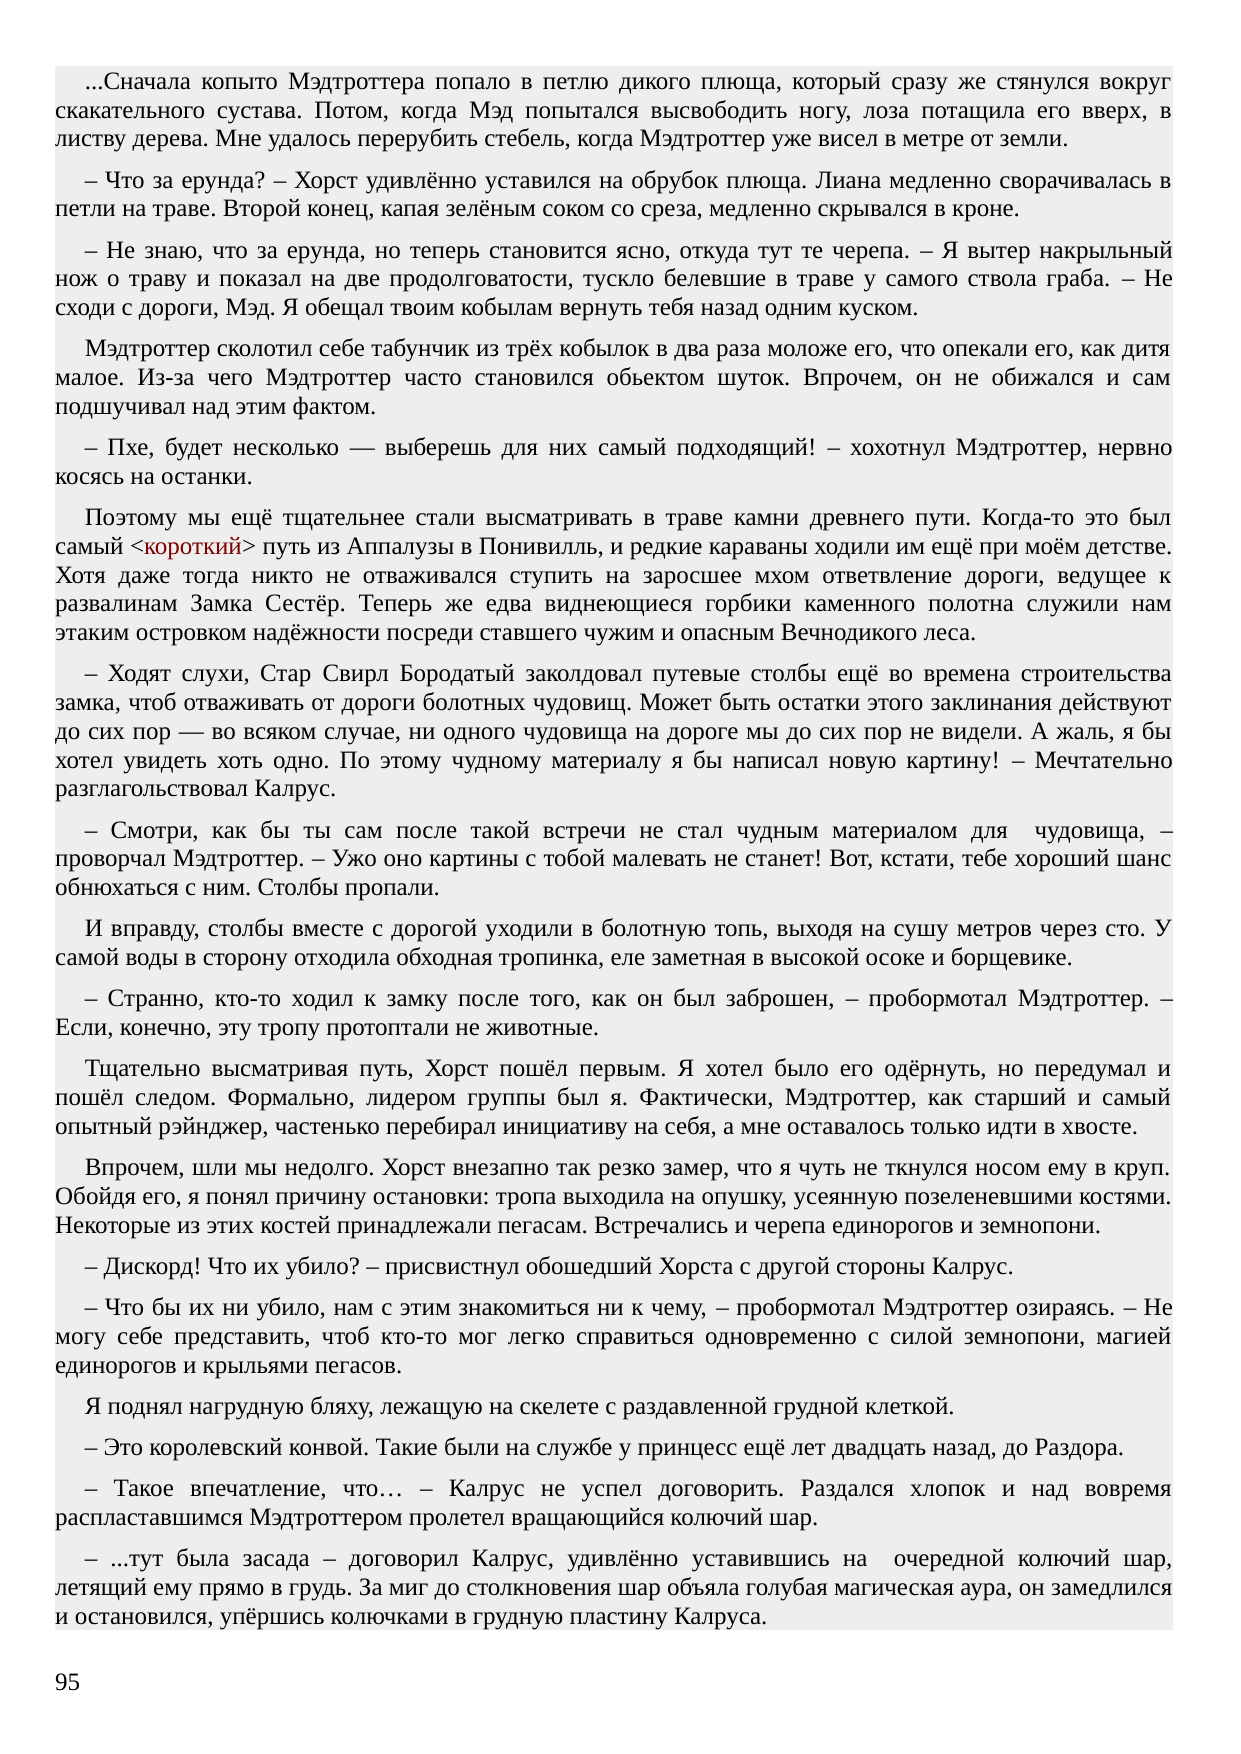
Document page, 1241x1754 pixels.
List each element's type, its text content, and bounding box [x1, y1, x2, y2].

text – Ходят слухи, Стар Cвирл Бородатый заколдовал путевые столбы ещё во времена строительства замка, чтоб отваживать от дороги болотных чудовищ. Может быть остатки этого заклинания действуют до сих пор — во всяком случае, ни одного чудовища на дороге мы до сих пор не видели. А жаль, я бы хотел увидеть хоть одно. По этому чудному материалу я бы написал новую картину! – Мечтательно разглагольствовал Калрус. [55, 658, 1173, 802]
text Впрочем, шли мы недолго. Хорст внезапно так резко замер, что я чуть не ткнулся носом ему в круп. Обойдя его, я понял причину остановки: тропа выходила на опушку, усеянную позеленевшими костями. Некоторые из этих костей принадлежали пегасам. Встречались и черепа единорогов и земнопони. [55, 1152, 1173, 1238]
text – Что бы их ни убило, нам с этим знакомиться ни к чему, – пробормотал Мэдтроттер озираясь. – Не могу себе представить, чтоб кто-то мог легко справиться одновременно с силой земнопони, магией единорогов и крыльями пегасов. [55, 1292, 1173, 1378]
text Тщательно высматривая путь, Хорст пошёл первым. Я хотел было его одёрнуть, но передумал и пошёл следом. Формально, лидером группы был я. Фактически, Мэдтроттер, как старший и самый опытный рэйнджер, частенько перебирал инициативу на себя, а мне оставалось только идти в хвосте. [55, 1053, 1173, 1140]
text – Смотри, как бы ты сам после такой встречи не стал чудным материалом для чудовища, – проворчал Мэдтроттер. – Ужо оно картины с тобой малевать не станет! Вот, кстати, тебе хороший шанс обнюхаться с ним. Столбы пропали. [55, 815, 1173, 901]
text – ...тут была засада – договорил Калрус, удивлённо уставившись на очередной колючий шар, летящий ему прямо в грудь. За миг до столкновения шар объяла голубая магическая аура, он замедлился и остановился, упёршись колючками в грудную пластину Калруса. [55, 1543, 1173, 1630]
text Я поднял нагрудную бляху, лежащую на скелете с раздавленной грудной клеткой. [55, 1391, 1173, 1420]
text – Не знаю, что за ерунда, но теперь становится ясно, откуда тут те черепа. – Я вытер накрыльный нож о траву и показал на две продолговатости, тускло белевшие в траве у самого ствола граба. – Не сходи с дороги, Мэд. Я обещал твоим кобылам вернуть тебя назад одним куском. [55, 235, 1173, 321]
text Поэтому мы ещё тщательнее стали высматривать в траве камни древнего пути. Когда-то это был самый <короткий> путь из Аппалузы в Понивилль, и редкие караваны ходили им ещё при моём детстве. Хотя даже тогда никто не отваживался ступить на заросшее мхом ответвление дороги, ведущее к развалинам Замка Сестёр. Теперь же едва виднеющиеся горбики каменного полотна служили нам этаким островком надёжности посреди ставшего чужим и опасным Вечнодикого леса. [55, 502, 1173, 646]
text – Такое впечатление, что… – Калрус не успел договорить. Раздался хлопок и над вовремя распластавшимся Мэдтроттером пролетел вращающийся колючий шар. [55, 1473, 1173, 1531]
text ...Сначала копыто Мэдтроттера попало в петлю дикого плюща, который сразу же стянулся вокруг скакательного сустава. Потом, когда Мэд попытался высвободить ногу, лоза потащила его вверх, в листву дерева. Мне удалось перерубить стебель, когда Мэдтроттер уже висел в метре от земли. [55, 66, 1173, 152]
text И вправду, столбы вместе с дорогой уходили в болотную топь, выходя на сушу метров через сто. У самой воды в сторону отходила обходная тропинка, еле заметная в высокой осоке и борщевике. [55, 913, 1173, 971]
text – Что за ерунда? – Хорст удивлённо уставился на обрубок плюща. Лиана медленно сворачивалась в петли на траве. Второй конец, капая зелёным соком со среза, медленно скрывался в кроне. [55, 165, 1173, 222]
text – Это королевский конвой. Такие были на службе у принцесс ещё лет двадцать назад, до Раздора. [55, 1432, 1173, 1461]
text – Дискорд! Что их убило? – присвистнул обошедший Хорста с другой стороны Калрус. [55, 1251, 1173, 1280]
text – Странно, кто-то ходил к замку после того, как он был заброшен, – пробормотал Мэдтроттер. – Если, конечно, эту тропу протоптали не животные. [55, 983, 1173, 1041]
text Мэдтроттер сколотил себе табунчик из трёх кобылок в два раза моложе его, что опекали его, как дитя малое. Из-за чего Мэдтроттер часто становился обьектом шуток. Впрочем, он не обижался и сам подшучивал над этим фактом. [55, 333, 1173, 420]
text – Пхе, будет несколько — выберешь для них самый подходящий! – хохотнул Мэдтроттер, нервно косясь на останки. [55, 432, 1173, 490]
